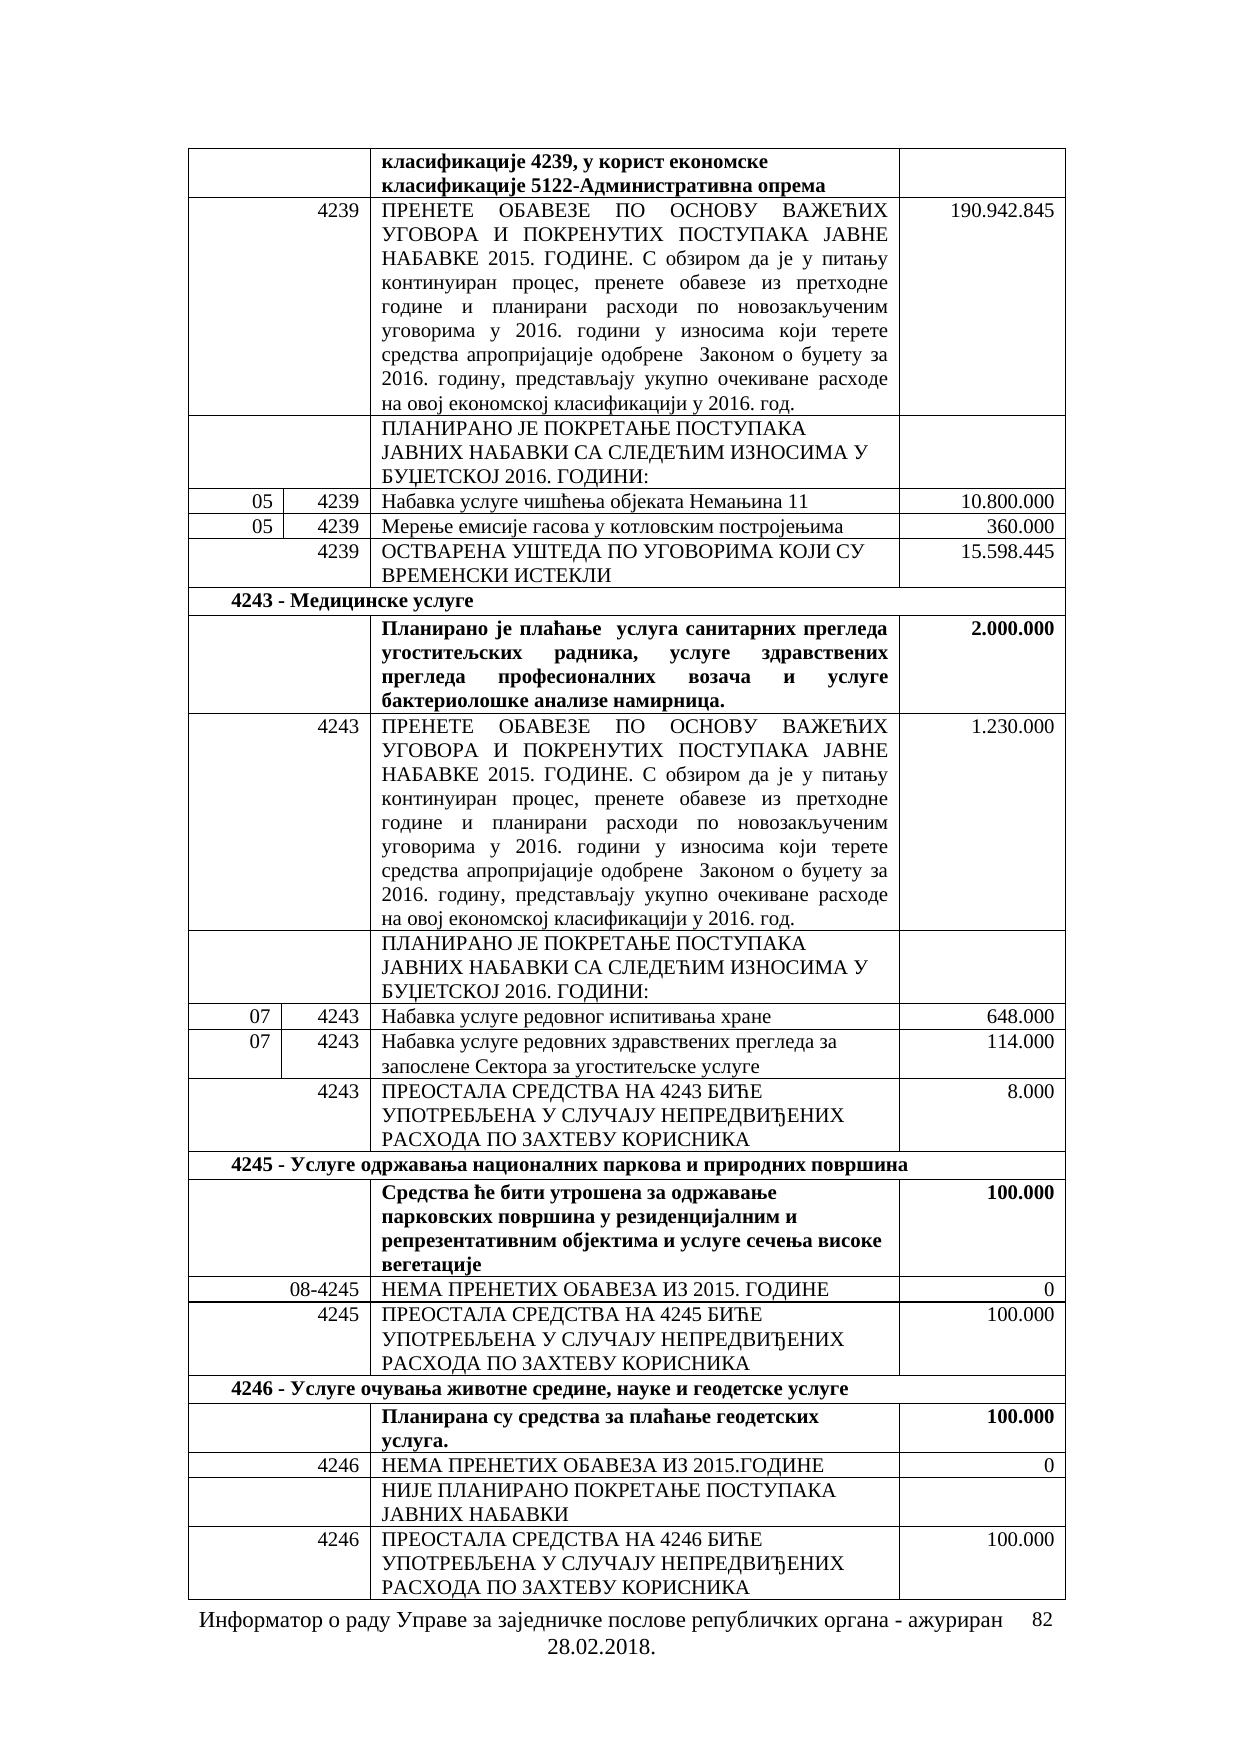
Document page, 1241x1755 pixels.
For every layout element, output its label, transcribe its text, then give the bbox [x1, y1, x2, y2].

table_cell 100.000 [900, 1527, 1065, 1599]
table_cell 4246 - Услуге очувања животне средине, науке и геодетске услуге [189, 1376, 1065, 1403]
table_cell Набавка услуге редовних здравствених прегледа за запослене Сектора за угоститељске услуге [371, 1030, 899, 1078]
table_cell [189, 931, 370, 1003]
table_cell 100.000 [900, 1180, 1065, 1276]
table_cell Набавка услуге чишћења објеката Немањина 11 [371, 489, 899, 513]
table_cell 648.000 [900, 1004, 1065, 1028]
table_cell ПРЕОСТАЛА СРЕДСТВА НА 4243 БИЋЕ УПОТРЕБЉЕНА У СЛУЧАЈУ НЕПРЕДВИЂЕНИХ РАСХОДА ПО ЗАХТЕВУ КОРИСНИКА [371, 1079, 899, 1151]
table_cell Планирана су средства за плаћање геодетских услуга. [371, 1404, 899, 1452]
table_cell 4246 [189, 1453, 370, 1477]
table_cell 05 [189, 489, 283, 513]
table_cell [900, 416, 1065, 488]
table_cell ПЛАНИРАНО ЈЕ ПОКРЕТАЊЕ ПОСТУПАКА ЈАВНИХ НАБАВКИ СА СЛЕДЕЋИМ ИЗНОСИМА У БУЏЕТСКОЈ 2016. ГОДИНИ: [371, 416, 899, 488]
table_cell Планирано је плаћање услуга санитарних прегледа угоститељских радника, услуге здравствених прегледа професионалних возача и услуге бактериолошке анализе намирница. [371, 616, 899, 712]
table_cell 08-4245 [189, 1277, 370, 1301]
table_cell [189, 1180, 370, 1276]
table_cell 4243 - Медицинске услуге [189, 588, 1065, 615]
table_cell 4245 - Услуге одржавања националних паркова и природних површина [189, 1152, 1065, 1179]
table_cell 0 [900, 1277, 1065, 1301]
table_cell 4246 [189, 1527, 370, 1599]
table_cell 4245 [189, 1303, 370, 1374]
table_cell ПРЕНЕТЕ ОБАВЕЗЕ ПО ОСНОВУ ВАЖЕЋИХ УГОВОРА И ПОКРЕНУТИХ ПОСТУПАКА ЈАВНЕ НАБАВКЕ 2015. ГОДИНЕ. С обзиром да је у питању континуиран процес, пренете обавезе из претходне године и планирани расходи по новозакљученим уговорима у 2016. години у износима који терете средства апропријације одобрене Законом о буџету за 2016. годину, представљају укупно очекиване расходе на овој економској класификацији у 2016. год. [371, 714, 899, 930]
table_cell ПРЕОСТАЛА СРЕДСТВА НА 4246 БИЋЕ УПОТРЕБЉЕНА У СЛУЧАЈУ НЕПРЕДВИЂЕНИХ РАСХОДА ПО ЗАХТЕВУ КОРИСНИКА [371, 1527, 899, 1599]
table_cell 4243 [282, 1004, 370, 1028]
table_cell ОСТВАРЕНА УШТЕДА ПО УГОВОРИМА КОЈИ СУ ВРЕМЕНСКИ ИСТЕКЛИ [371, 539, 899, 587]
table_cell [189, 416, 370, 488]
table_cell 114.000 [900, 1030, 1065, 1078]
table_cell Набавка услуге редовног испитивања хране [371, 1004, 899, 1028]
table_cell [900, 1478, 1065, 1526]
table_cell 4243 [189, 714, 370, 930]
table_cell 4239 [284, 514, 370, 538]
table_cell [189, 1404, 370, 1452]
table_cell НЕМА ПРЕНЕТИХ ОБАВЕЗА ИЗ 2015.ГОДИНЕ [371, 1453, 899, 1477]
table_cell 100.000 [900, 1404, 1065, 1452]
table_cell [900, 149, 1065, 197]
table_cell ПРЕНЕТЕ ОБАВЕЗЕ ПО ОСНОВУ ВАЖЕЋИХ УГОВОРА И ПОКРЕНУТИХ ПОСТУПАКА ЈАВНЕ НАБАВКЕ 2015. ГОДИНЕ. С обзиром да је у питању континуиран процес, пренете обавезе из претходне године и планирани расходи по новозакљученим уговорима у 2016. години у износима који терете средства апропријације одобрене Законом о буџету за 2016. годину, представљају укупно очекиване расходе на овој економској класификацији у 2016. год. [371, 198, 899, 414]
table_cell 07 [189, 1030, 281, 1078]
table_cell 100.000 [900, 1303, 1065, 1374]
table_cell [189, 149, 370, 197]
table_cell 4243 [189, 1079, 370, 1151]
table_cell 8.000 [900, 1079, 1065, 1151]
table_cell [189, 1478, 370, 1526]
table_cell НИЈЕ ПЛАНИРАНО ПОКРЕТАЊЕ ПОСТУПАКА ЈАВНИХ НАБАВКИ [371, 1478, 899, 1526]
table_cell 15.598.445 [900, 539, 1065, 587]
table_cell ПРЕОСТАЛА СРЕДСТВА НА 4245 БИЋЕ УПОТРЕБЉЕНА У СЛУЧАЈУ НЕПРЕДВИЂЕНИХ РАСХОДА ПО ЗАХТЕВУ КОРИСНИКА [371, 1303, 899, 1374]
table_cell 360.000 [900, 514, 1065, 538]
table_cell 4243 [282, 1030, 370, 1078]
table_cell ПЛАНИРАНО ЈЕ ПОКРЕТАЊЕ ПОСТУПАКА ЈАВНИХ НАБАВКИ СА СЛЕДЕЋИМ ИЗНОСИМА У БУЏЕТСКОЈ 2016. ГОДИНИ: [371, 931, 899, 1003]
table_cell 05 [189, 514, 283, 538]
table_cell 07 [189, 1004, 281, 1028]
table_cell Мерење емисије гасова у котловским постројењима [371, 514, 899, 538]
table_cell 1.230.000 [900, 714, 1065, 930]
table_cell 2.000.000 [900, 616, 1065, 712]
table_cell класификације 4239, у корист економске класификације 5122-Административна опрема [371, 149, 899, 197]
table_cell [189, 616, 370, 712]
table_cell 4239 [189, 198, 370, 414]
table_cell 0 [900, 1453, 1065, 1477]
table_cell 190.942.845 [900, 198, 1065, 414]
table_cell [900, 931, 1065, 1003]
table_cell 4239 [284, 489, 370, 513]
table_cell 4239 [189, 539, 370, 587]
table_cell НЕМА ПРЕНЕТИХ ОБАВЕЗА ИЗ 2015. ГОДИНЕ [371, 1277, 899, 1301]
table_cell 10.800.000 [900, 489, 1065, 513]
table_cell Средства ће бити утрошена за одржавање парковских површина у резиденцијалним и репрезентативним објектима и услуге сечења високе вегетације [371, 1180, 899, 1276]
